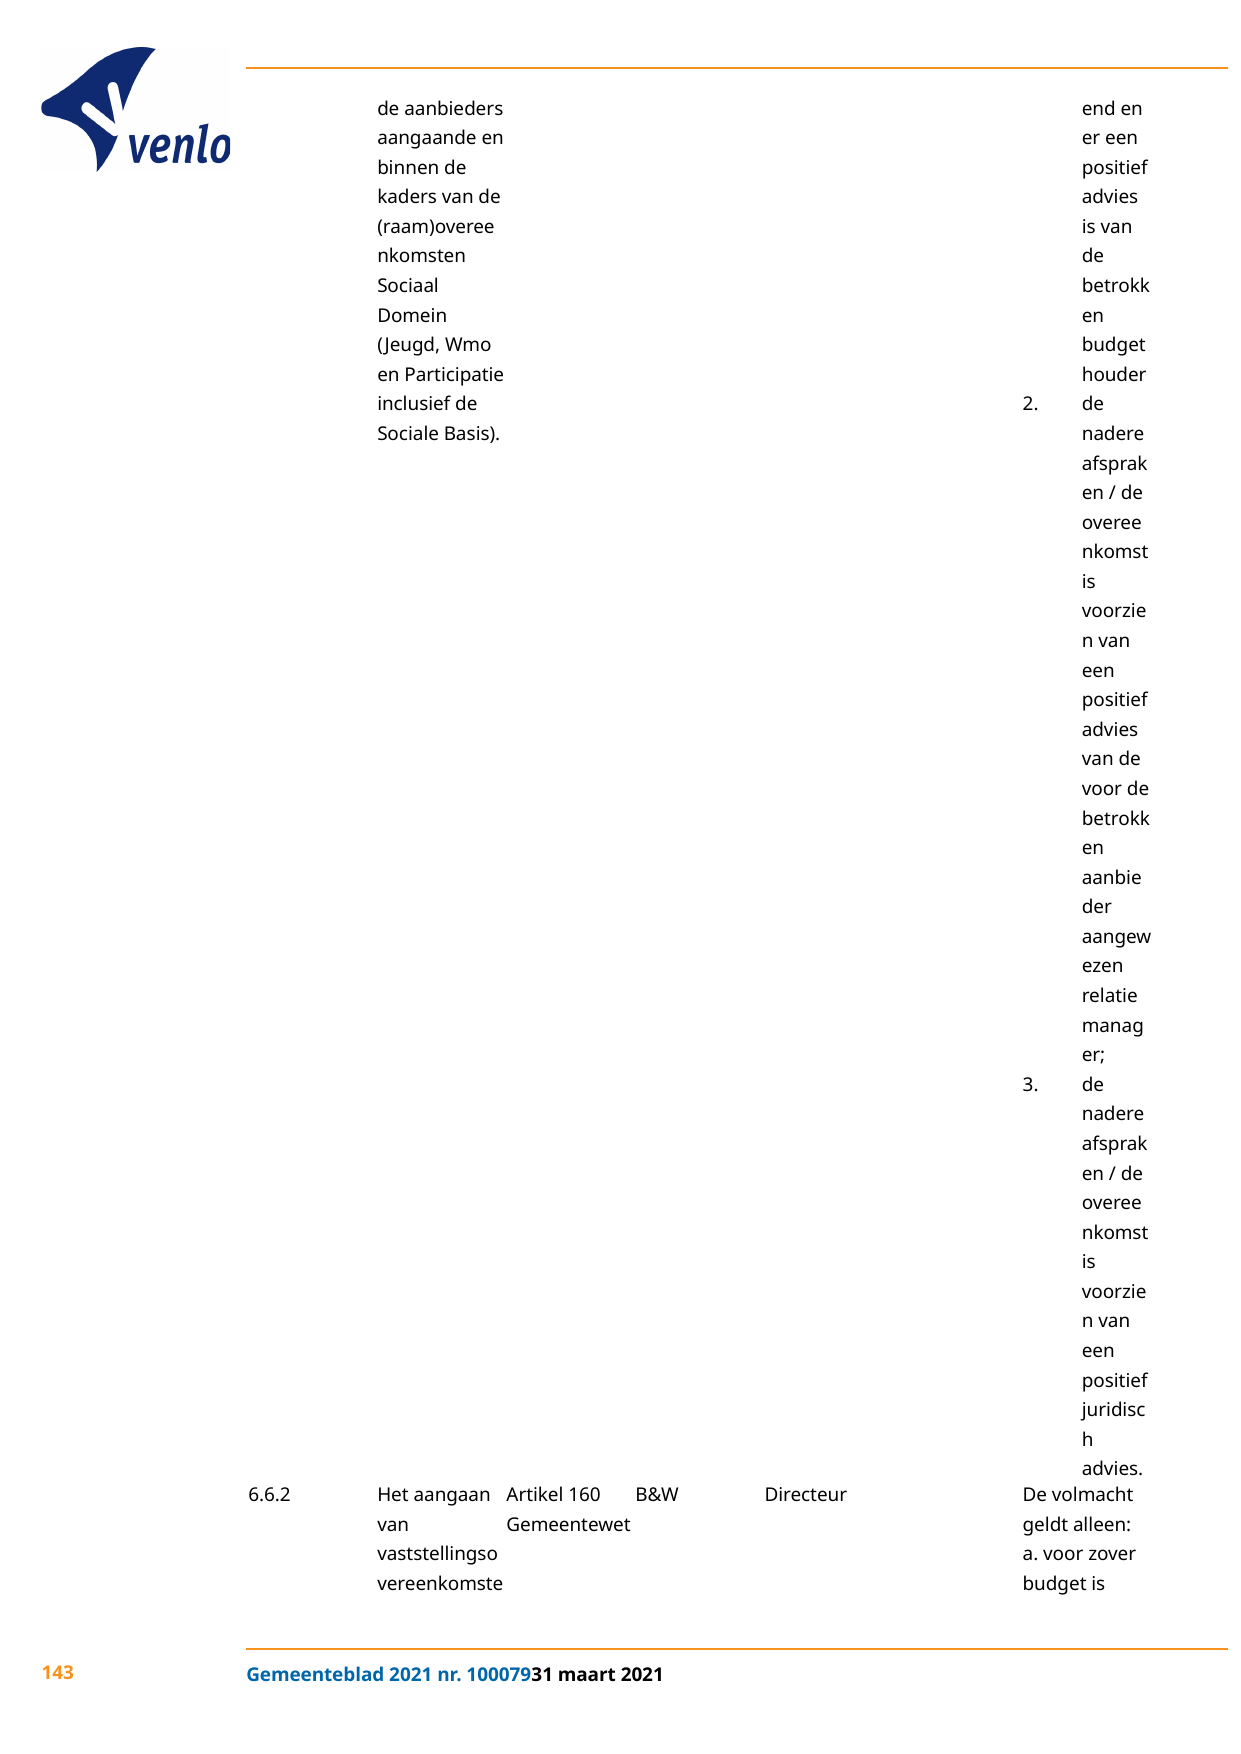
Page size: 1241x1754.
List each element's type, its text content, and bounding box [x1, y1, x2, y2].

picture [41, 47, 231, 172]
table_cell 6.6.2 [248, 1481, 377, 1596]
table_cell Directeur [764, 1481, 893, 1596]
table_cell [764, 95, 893, 1481]
table_cell de aanbieders aangaande en binnen de kaders van de (raam)overeenkomsten Sociaal Domein (Jeugd, Wmo en Participatie inclusief de Sociale Basis). [377, 95, 506, 1481]
table_cell [894, 95, 1022, 1481]
table_cell Artikel 160 Gemeentewet [506, 1481, 635, 1596]
table_cell [506, 95, 635, 1481]
table_cell B&W [635, 1481, 764, 1596]
table_cell De volmacht geldt alleen: a. voor zover budget is [1023, 1481, 1152, 1596]
table_cell end en er een positief advies is van de betrokken budgethouder de nadere afspraken / de overeenkomst is voorzien van een positief advies van de voor de betrokken aanbieder aangewezen relatiemanager; de nadere afspraken / de overeenkomst is voorzien van een positief juridisch advies. [1023, 95, 1152, 1481]
table_cell [248, 95, 377, 1481]
table_cell Het aangaan van vaststellingsovereenkomste [377, 1481, 506, 1596]
table_cell [635, 95, 764, 1481]
table_cell [894, 1481, 1022, 1596]
